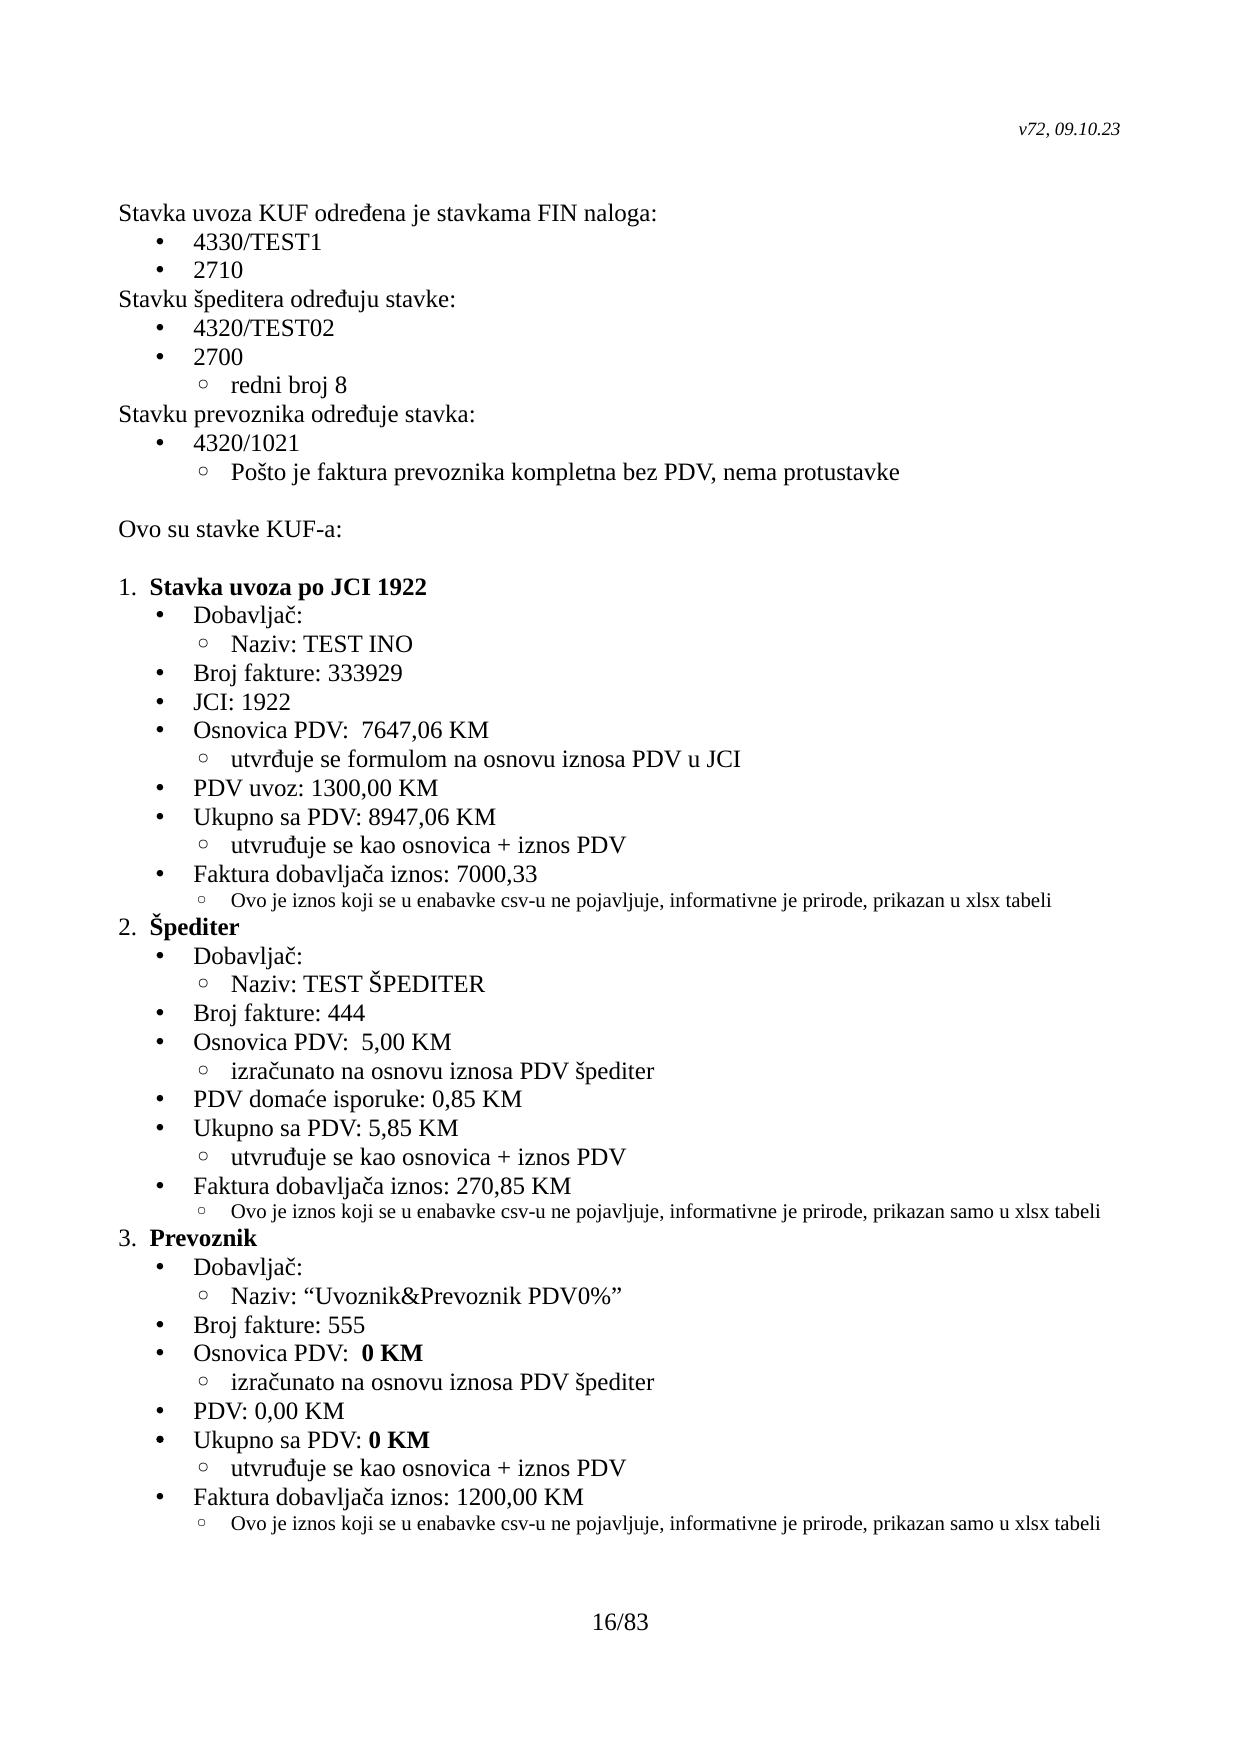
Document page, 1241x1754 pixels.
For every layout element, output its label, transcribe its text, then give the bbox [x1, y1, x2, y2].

list 2700 [156, 342, 1122, 370]
list redni broj 8 [193, 370, 1122, 399]
list Faktura dobavljača iznos: 1200,00 KM [156, 1482, 1122, 1511]
list Naziv: TEST ŠPEDITER [193, 969, 1122, 998]
list Dobavljač: [156, 1252, 1122, 1281]
list Ovo je iznos koji se u enabavke csv-u ne pojavljuje, informativne je prirode, prikazan samo u xlsx tabeli [193, 1511, 1122, 1535]
list 2710 [156, 255, 1122, 284]
list Ukupno sa PDV: 8947,06 KM [156, 802, 1122, 830]
list 4320/1021 [156, 428, 1122, 457]
list PDV domaće isporuke: 0,85 KM [156, 1084, 1122, 1113]
list Naziv: TEST INO [193, 629, 1122, 658]
list utvruđuje se kao osnovica + iznos PDV [193, 1453, 1122, 1482]
list Faktura dobavljača iznos: 270,85 KM [156, 1171, 1122, 1199]
list Osnovica PDV: 5,00 KM [156, 1027, 1122, 1056]
list utvruđuje se kao osnovica + iznos PDV [193, 1142, 1122, 1171]
list Dobavljač: [156, 600, 1122, 629]
list PDV uvoz: 1300,00 KM [156, 773, 1122, 802]
list utvrđuje se formulom na osnovu iznosa PDV u JCI [193, 744, 1122, 773]
text 3. Prevoznik [118, 1223, 1122, 1252]
list PDV: 0,00 KM [156, 1396, 1122, 1425]
list Ukupno sa PDV: 5,85 KM [156, 1113, 1122, 1142]
list 4330/TEST1 [156, 227, 1122, 255]
list Broj fakture: 444 [156, 998, 1122, 1027]
text Stavku prevoznika određuje stavka: [118, 399, 1122, 428]
text Stavku špeditera određuju stavke: [118, 284, 1122, 313]
list JCI: 1922 [156, 687, 1122, 715]
list izračunato na osnovu iznosa PDV špediter [193, 1367, 1122, 1396]
list Faktura dobavljača iznos: 7000,33 [156, 859, 1122, 888]
list Osnovica PDV: 0 KM [156, 1338, 1122, 1367]
text 1. Stavka uvoza po JCI 1922 [118, 572, 1122, 600]
list Ukupno sa PDV: 0 KM [156, 1425, 1122, 1453]
list Osnovica PDV: 7647,06 KM [156, 715, 1122, 744]
list Ovo je iznos koji se u enabavke csv-u ne pojavljuje, informativne je prirode, prikazan u xlsx tabeli [193, 888, 1122, 912]
text 2. Špediter [118, 912, 1122, 941]
list izračunato na osnovu iznosa PDV špediter [193, 1056, 1122, 1084]
list Pošto je faktura prevoznika kompletna bez PDV, nema protustavke [193, 457, 1122, 485]
text Ovo su stavke KUF-a: [118, 514, 1122, 543]
list Broj fakture: 333929 [156, 658, 1122, 687]
list Dobavljač: [156, 941, 1122, 969]
list Naziv: “Uvoznik&Prevoznik PDV0%” [193, 1281, 1122, 1310]
text Stavka uvoza KUF određena je stavkama FIN naloga: [118, 198, 1122, 227]
list Ovo je iznos koji se u enabavke csv-u ne pojavljuje, informativne je prirode, prikazan samo u xlsx tabeli [193, 1199, 1122, 1223]
list Broj fakture: 555 [156, 1310, 1122, 1338]
list utvruđuje se kao osnovica + iznos PDV [193, 830, 1122, 859]
list 4320/TEST02 [156, 313, 1122, 342]
